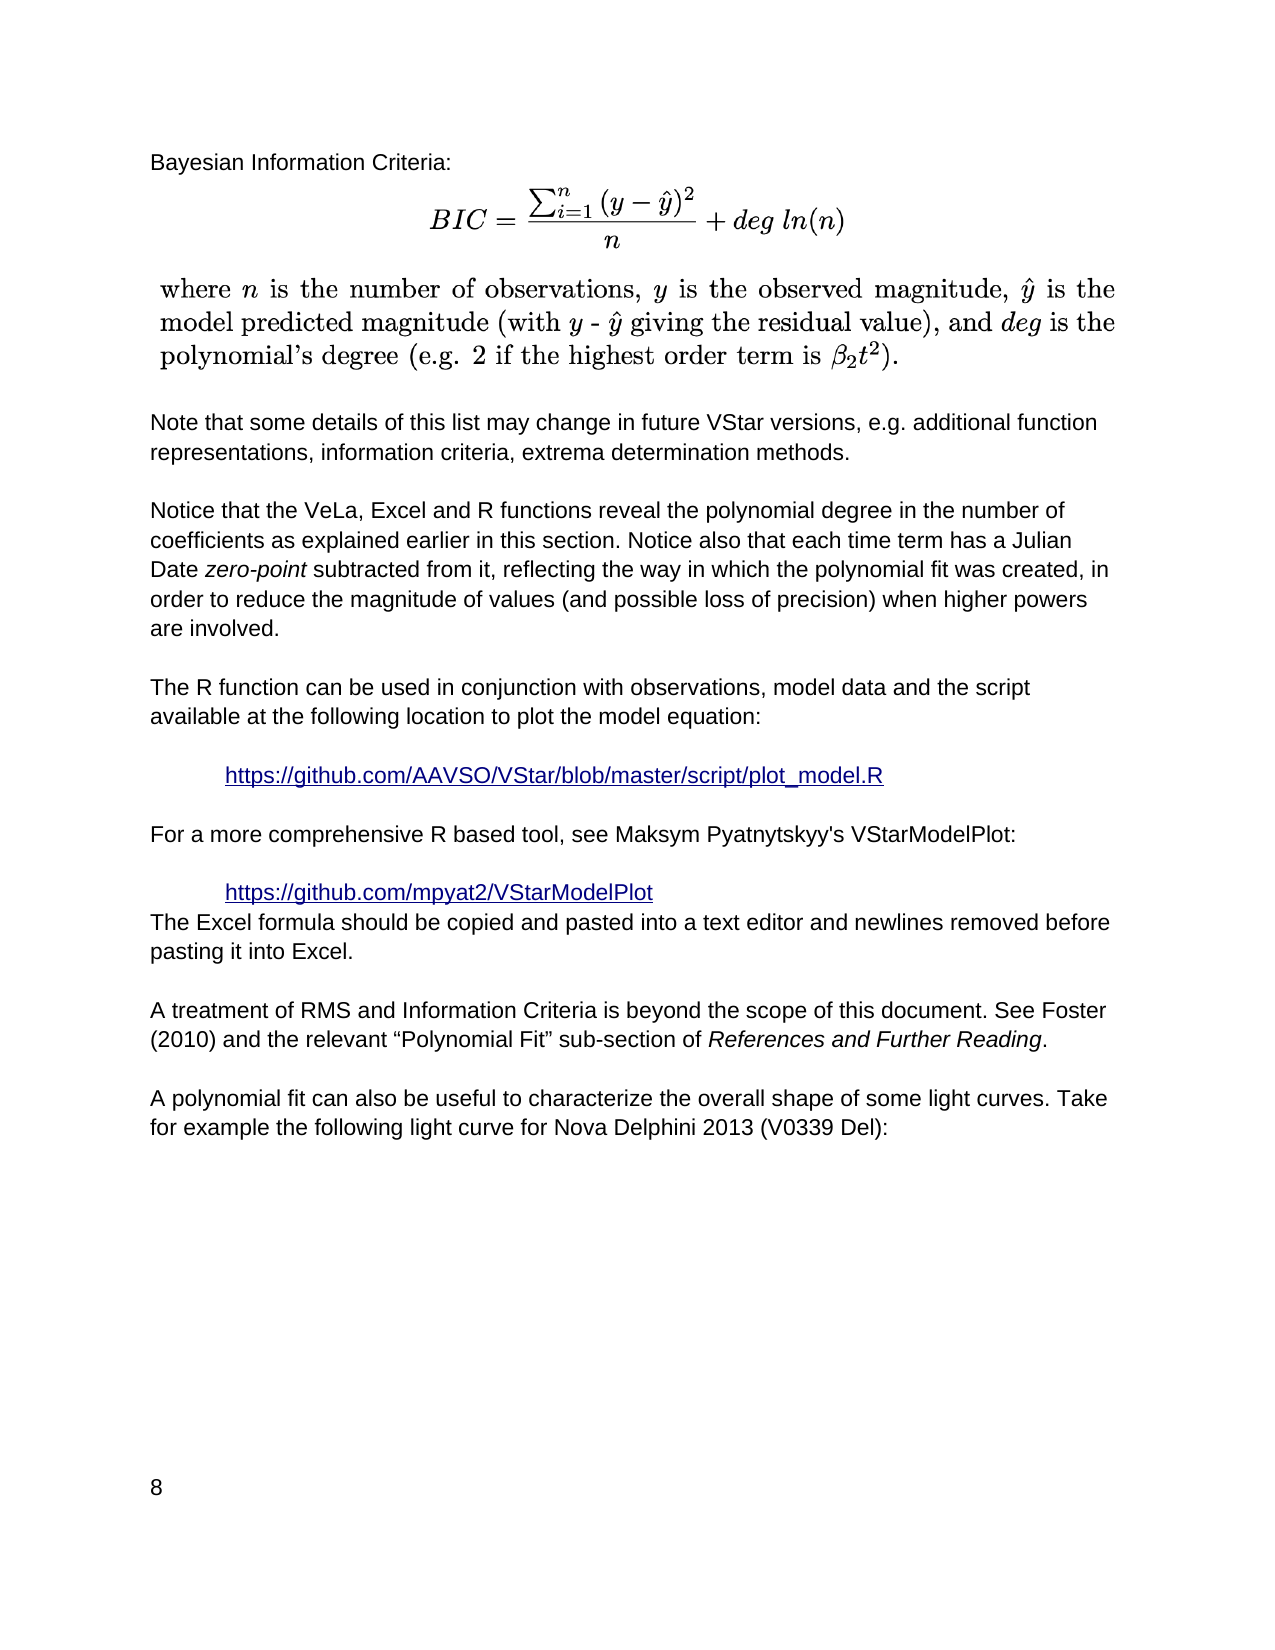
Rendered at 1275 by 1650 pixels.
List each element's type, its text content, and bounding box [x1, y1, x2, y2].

text https://github.com/AAVSO/VStar/blob/master/script/plot_model.R [225, 763, 1125, 788]
text https://github.com/mpyat2/VStarModelPlot [150, 880, 1125, 906]
text Notice that the VeLa, Excel and R functions reveal the polynomial degree in the number of coefficients as explained earlier in this section. Notice also that each time term has a Julian Date zero-point subtracted from it, reflecting the way in which the polynomial fit was created, in order to reduce the magnitude of values (and possible loss of precision) when higher powers are involved. [150, 498, 1125, 641]
text A polynomial fit can also be useful to characterize the overall shape of some light curves. Take for example the following light curve for Nova Delphini 2013 (V0339 Del): [150, 1086, 1125, 1141]
text Bayesian Information Criteria: [150, 150, 1125, 176]
text For a more comprehensive R based tool, see Maksym Pyatnytskyy's VStarModelPlot: [150, 821, 1125, 847]
text A treatment of RMS and Information Criteria is beyond the scope of this document. See Foster (2010) and the relevant “Polynomial Fit” sub-section of References and Further Reading. [150, 998, 1125, 1053]
text Note that some details of this list may change in future VStar versions, e.g. additional function representations, information criteria, extrema determination methods. [150, 410, 1125, 465]
text The R function can be used in conjunction with observations, model data and the script available at the following location to plot the model equation: [150, 674, 1125, 729]
text The Excel formula should be copied and pasted into a text editor and newlines removed before pasting it into Excel. [150, 909, 1125, 964]
picture [150, 179, 1125, 377]
